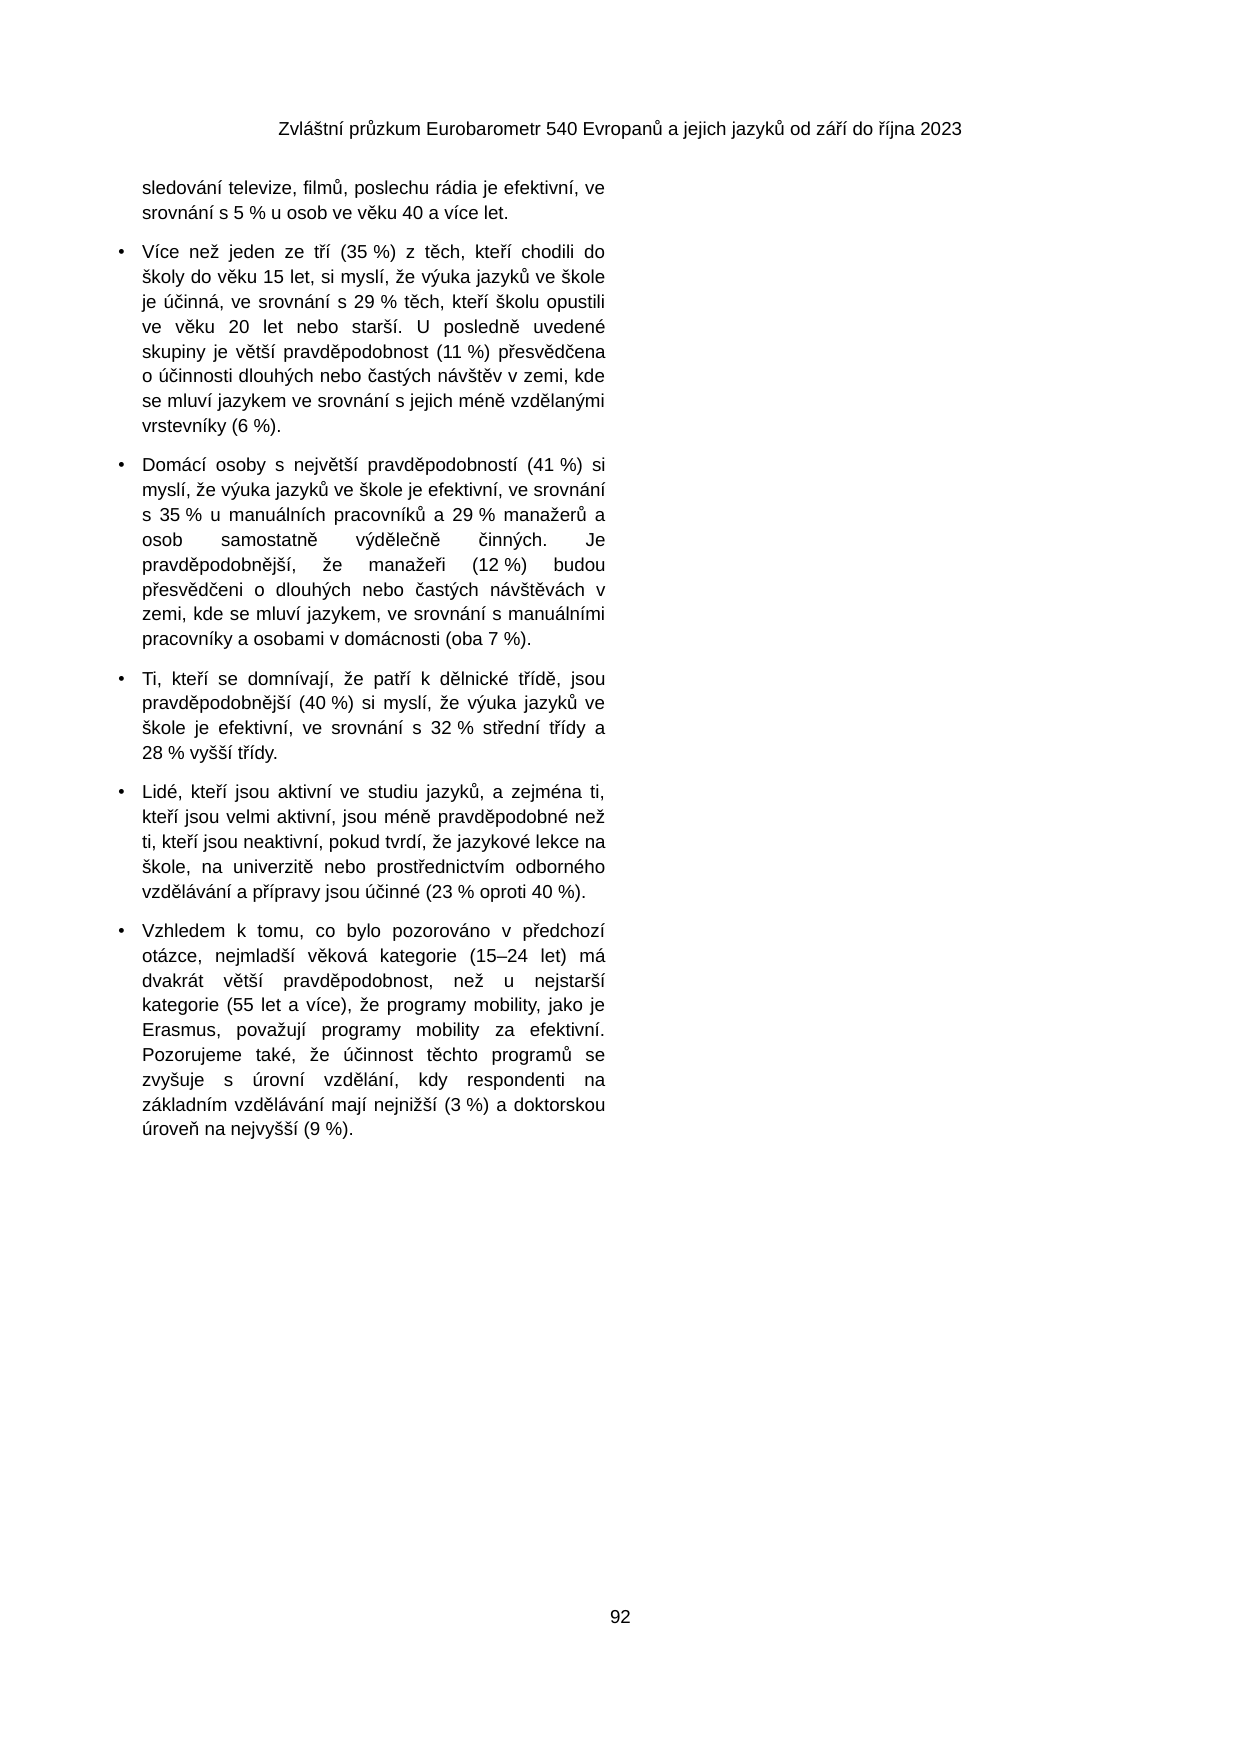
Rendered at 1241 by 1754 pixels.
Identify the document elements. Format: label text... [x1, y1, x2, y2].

list Ti, kteří se domnívají, že patří k dělnické třídě, jsou pravděpodobnější (40 %) si myslí, že výuka jazyků ve škole je efektivní, ve srovnání s 32 % střední třídy a 28 % vyšší třídy. [118, 667, 605, 763]
list Domácí osoby s největší pravděpodobností (41 %) si myslí, že výuka jazyků ve škole je efektivní, ve srovnání s 35 % u manuálních pracovníků a 29 % manažerů a osob samostatně výdělečně činných. Je pravděpodobnější, že manažeři (12 %) budou přesvědčeni o dlouhých nebo častých návštěvách v zemi, kde se mluví jazykem, ve srovnání s manuálními pracovníky a osobami v domácnosti (oba 7 %). [118, 454, 605, 649]
list Vzhledem k tomu, co bylo pozorováno v předchozí otázce, nejmladší věková kategorie (15–24 let) má dvakrát větší pravděpodobnost, než u nejstarší kategorie (55 let a více), že programy mobility, jako je Erasmus, považují programy mobility za efektivní. Pozorujeme také, že účinnost těchto programů se zvyšuje s úrovní vzdělání, kdy respondenti na základním vzdělávání mají nejnižší (3 %) a doktorskou úroveň na nejvyšší (9 %). [118, 920, 605, 1140]
list Více než jeden ze tří (35 %) z těch, kteří chodili do školy do věku 15 let, si myslí, že výuka jazyků ve škole je účinná, ve srovnání s 29 % těch, kteří školu opustili ve věku 20 let nebo starší. U posledně uvedené skupiny je větší pravděpodobnost (11 %) přesvědčena o účinnosti dlouhých nebo častých návštěv v zemi, kde se mluví jazykem ve srovnání s jejich méně vzdělanými vrstevníky (6 %). [118, 241, 605, 436]
list Lidé, kteří jsou aktivní ve studiu jazyků, a zejména ti, kteří jsou velmi aktivní, jsou méně pravděpodobné než ti, kteří jsou neaktivní, pokud tvrdí, že jazykové lekce na škole, na univerzitě nebo prostřednictvím odborného vzdělávání a přípravy jsou účinné (23 % oproti 40 %). [118, 781, 605, 902]
list sledování televize, filmů, poslechu rádia je efektivní, ve srovnání s 5 % u osob ve věku 40 a více let. [118, 177, 605, 223]
